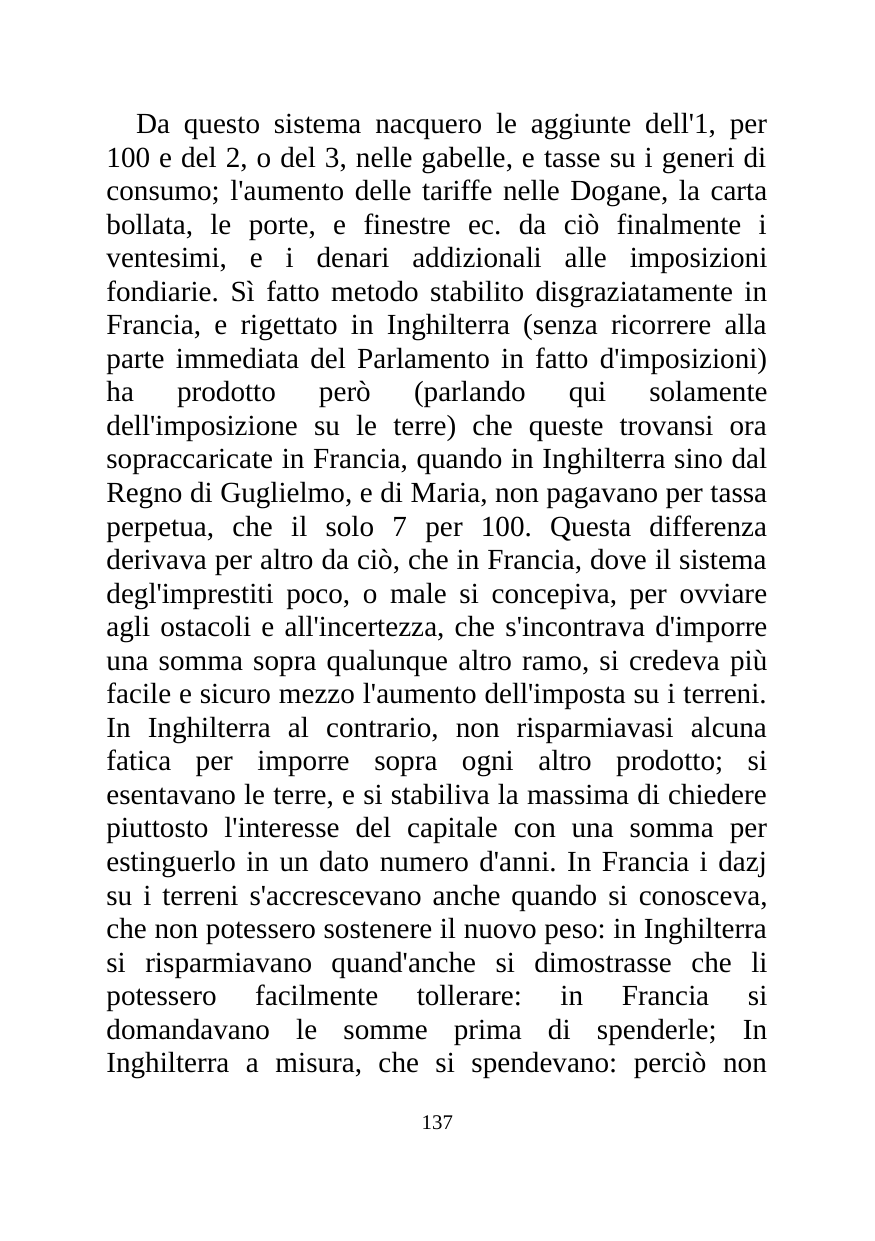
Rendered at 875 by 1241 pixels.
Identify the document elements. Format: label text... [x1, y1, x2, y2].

text Da questo sistema nacquero le aggiunte dell'1, per 100 e del 2, o del 3, nelle gabelle, e tasse su i generi di consumo; l'aumento delle tariffe nelle Dogane, la carta bollata, le porte, e finestre ec. da ciò finalmente i ventesimi, e i denari addizionali alle imposizioni fondiarie. Sì fatto metodo stabilito disgraziatamente in Francia, e rigettato in Inghilterra (senza ricorrere alla parte immediata del Parlamento in fatto d'imposizioni) ha prodotto però (parlando qui solamente dell'imposizione su le terre) che queste trovansi ora sopraccaricate in Francia, quando in Inghilterra sino dal Regno di Guglielmo, e di Maria, non pagavano per tassa perpetua, che il solo 7 per 100. Questa differenza derivava per altro da ciò, che in Francia, dove il sistema degl'imprestiti poco, o male si concepiva, per ovviare agli ostacoli e all'incertezza, che s'incontrava d'imporre una somma sopra qualunque altro ramo, si credeva più facile e sicuro mezzo l'aumento dell'imposta su i terreni. In Inghilterra al contrario, non risparmiavasi alcuna fatica per imporre sopra ogni altro prodotto; si esentavano le terre, e si stabiliva la massima di chiedere piuttosto l'interesse del capitale con una somma per estinguerlo in un dato numero d'anni. In Francia i dazj su i terreni s'accrescevano anche quando si conosceva, che non potessero sostenere il nuovo peso: in Inghilterra si risparmiavano quand'anche si dimostrasse che li potessero facilmente tollerare: in Francia si domandavano le somme prima di spenderle; In Inghilterra a misura, che si spendevano: perciò non [106, 106, 768, 1079]
